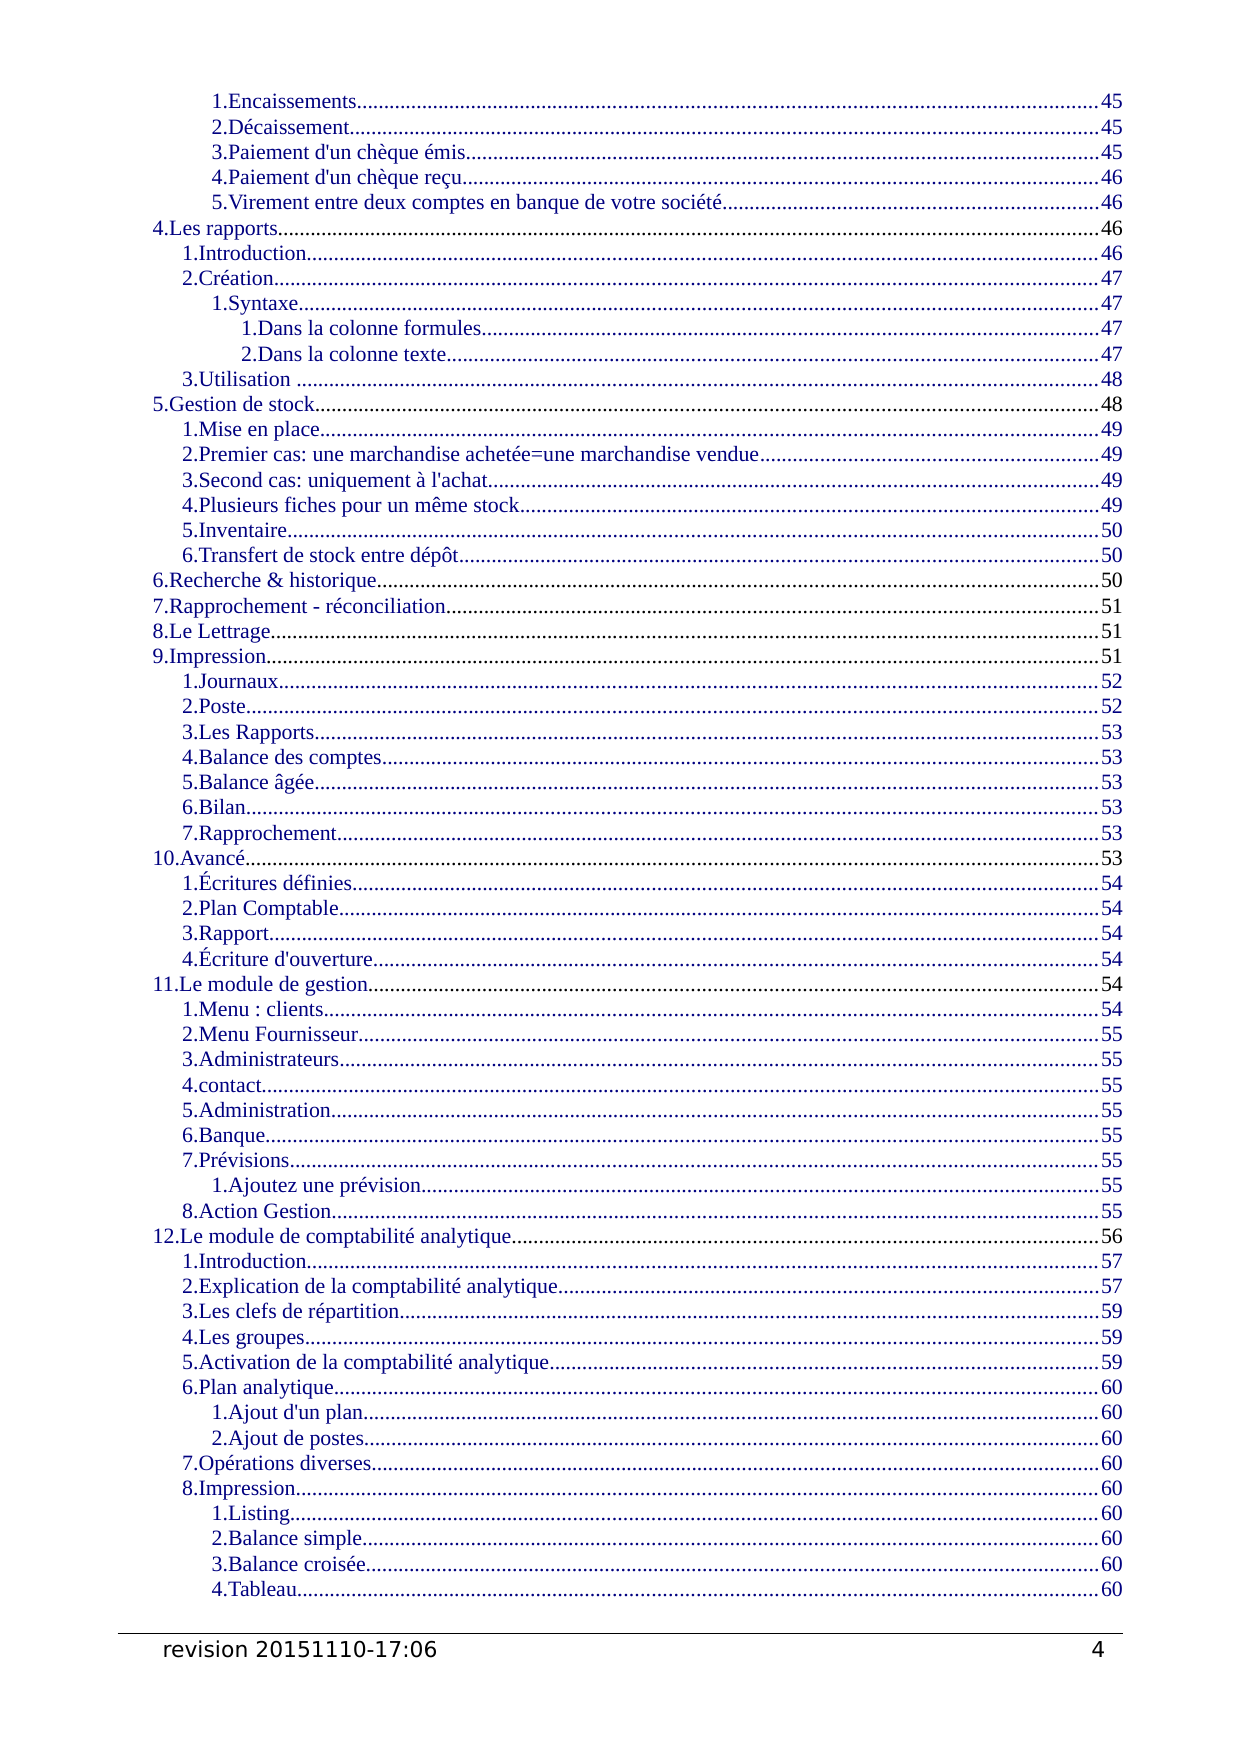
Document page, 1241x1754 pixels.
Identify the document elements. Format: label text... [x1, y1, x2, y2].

text 3.Balance croisée 60 [206, 1551, 1123, 1576]
text 5.Activation de la comptabilité analytique 59 [176, 1349, 1123, 1374]
text 3.Les Rapports 53 [176, 719, 1123, 744]
text 1.Mise en place 49 [176, 416, 1123, 441]
text 6.Recherche & historique 50 [147, 567, 1123, 593]
text 4.Paiement d'un chèque reçu 46 [206, 164, 1123, 189]
text 3.Paiement d'un chèque émis 45 [206, 139, 1123, 164]
text 4.Balance des comptes 53 [176, 744, 1123, 769]
text 6.Transfert de stock entre dépôt 50 [176, 542, 1123, 567]
text 7.Prévisions 55 [176, 1147, 1123, 1172]
text 8.Impression 60 [176, 1475, 1123, 1500]
text 2.Création 47 [176, 265, 1123, 290]
text 1.Encaissements 45 [206, 88, 1123, 114]
text 4.Écriture d'ouverture 54 [176, 946, 1123, 971]
text 3.Rapport 54 [176, 920, 1123, 946]
text 1.Introduction 46 [176, 240, 1123, 265]
text 1.Ajoutez une prévision 55 [206, 1172, 1123, 1198]
text 2.Explication de la comptabilité analytique 57 [176, 1273, 1123, 1298]
text 8.Action Gestion 55 [176, 1198, 1123, 1223]
text 5.Balance âgée 53 [176, 769, 1123, 794]
text 3.Utilisation 48 [176, 366, 1123, 391]
text 2.Menu Fournisseur 55 [176, 1021, 1123, 1046]
text 2.Ajout de postes 60 [206, 1424, 1123, 1450]
text 1.Syntaxe 47 [206, 290, 1123, 315]
text 2.Balance simple 60 [206, 1525, 1123, 1551]
text 1.Listing 60 [206, 1500, 1123, 1525]
text 11.Le module de gestion 54 [147, 971, 1123, 996]
text 4.Les groupes 59 [176, 1324, 1123, 1349]
text 7.Rapprochement - réconciliation 51 [147, 593, 1123, 618]
text 1.Dans la colonne formules 47 [235, 315, 1123, 341]
text 4.contact 55 [176, 1072, 1123, 1097]
text 5.Virement entre deux comptes en banque de votre société 46 [206, 189, 1123, 214]
text 6.Bilan 53 [176, 794, 1123, 819]
text 7.Rapprochement 53 [176, 819, 1123, 845]
text 6.Plan analytique 60 [176, 1374, 1123, 1399]
text 2.Plan Comptable 54 [176, 895, 1123, 920]
text 2.Décaissement 45 [206, 114, 1123, 139]
text 10.Avancé 53 [147, 845, 1123, 870]
text 3.Administrateurs 55 [176, 1046, 1123, 1072]
text 1.Ajout d'un plan 60 [206, 1399, 1123, 1424]
text 2.Dans la colonne texte 47 [235, 341, 1123, 366]
text 4.Tableau 60 [206, 1576, 1123, 1601]
text 1.Journaux 52 [176, 668, 1123, 693]
text 5.Gestion de stock 48 [147, 391, 1123, 416]
text 6.Banque 55 [176, 1122, 1123, 1147]
text 8.Le Lettrage 51 [147, 618, 1123, 643]
text 7.Opérations diverses 60 [176, 1450, 1123, 1475]
text 2.Poste 52 [176, 693, 1123, 719]
text 4.Plusieurs fiches pour un même stock 49 [176, 492, 1123, 517]
text 5.Administration 55 [176, 1097, 1123, 1122]
text 2.Premier cas: une marchandise achetée=une marchandise vendue 49 [176, 441, 1123, 467]
text 9.Impression 51 [147, 643, 1123, 668]
text 3.Second cas: uniquement à l'achat 49 [176, 467, 1123, 492]
text 4.Les rapports 46 [147, 214, 1123, 240]
text 5.Inventaire 50 [176, 517, 1123, 542]
text 1.Menu : clients 54 [176, 996, 1123, 1021]
text 3.Les clefs de répartition 59 [176, 1298, 1123, 1324]
text 1.Écritures définies 54 [176, 870, 1123, 895]
text 1.Introduction 57 [176, 1248, 1123, 1273]
text 12.Le module de comptabilité analytique 56 [147, 1223, 1123, 1248]
